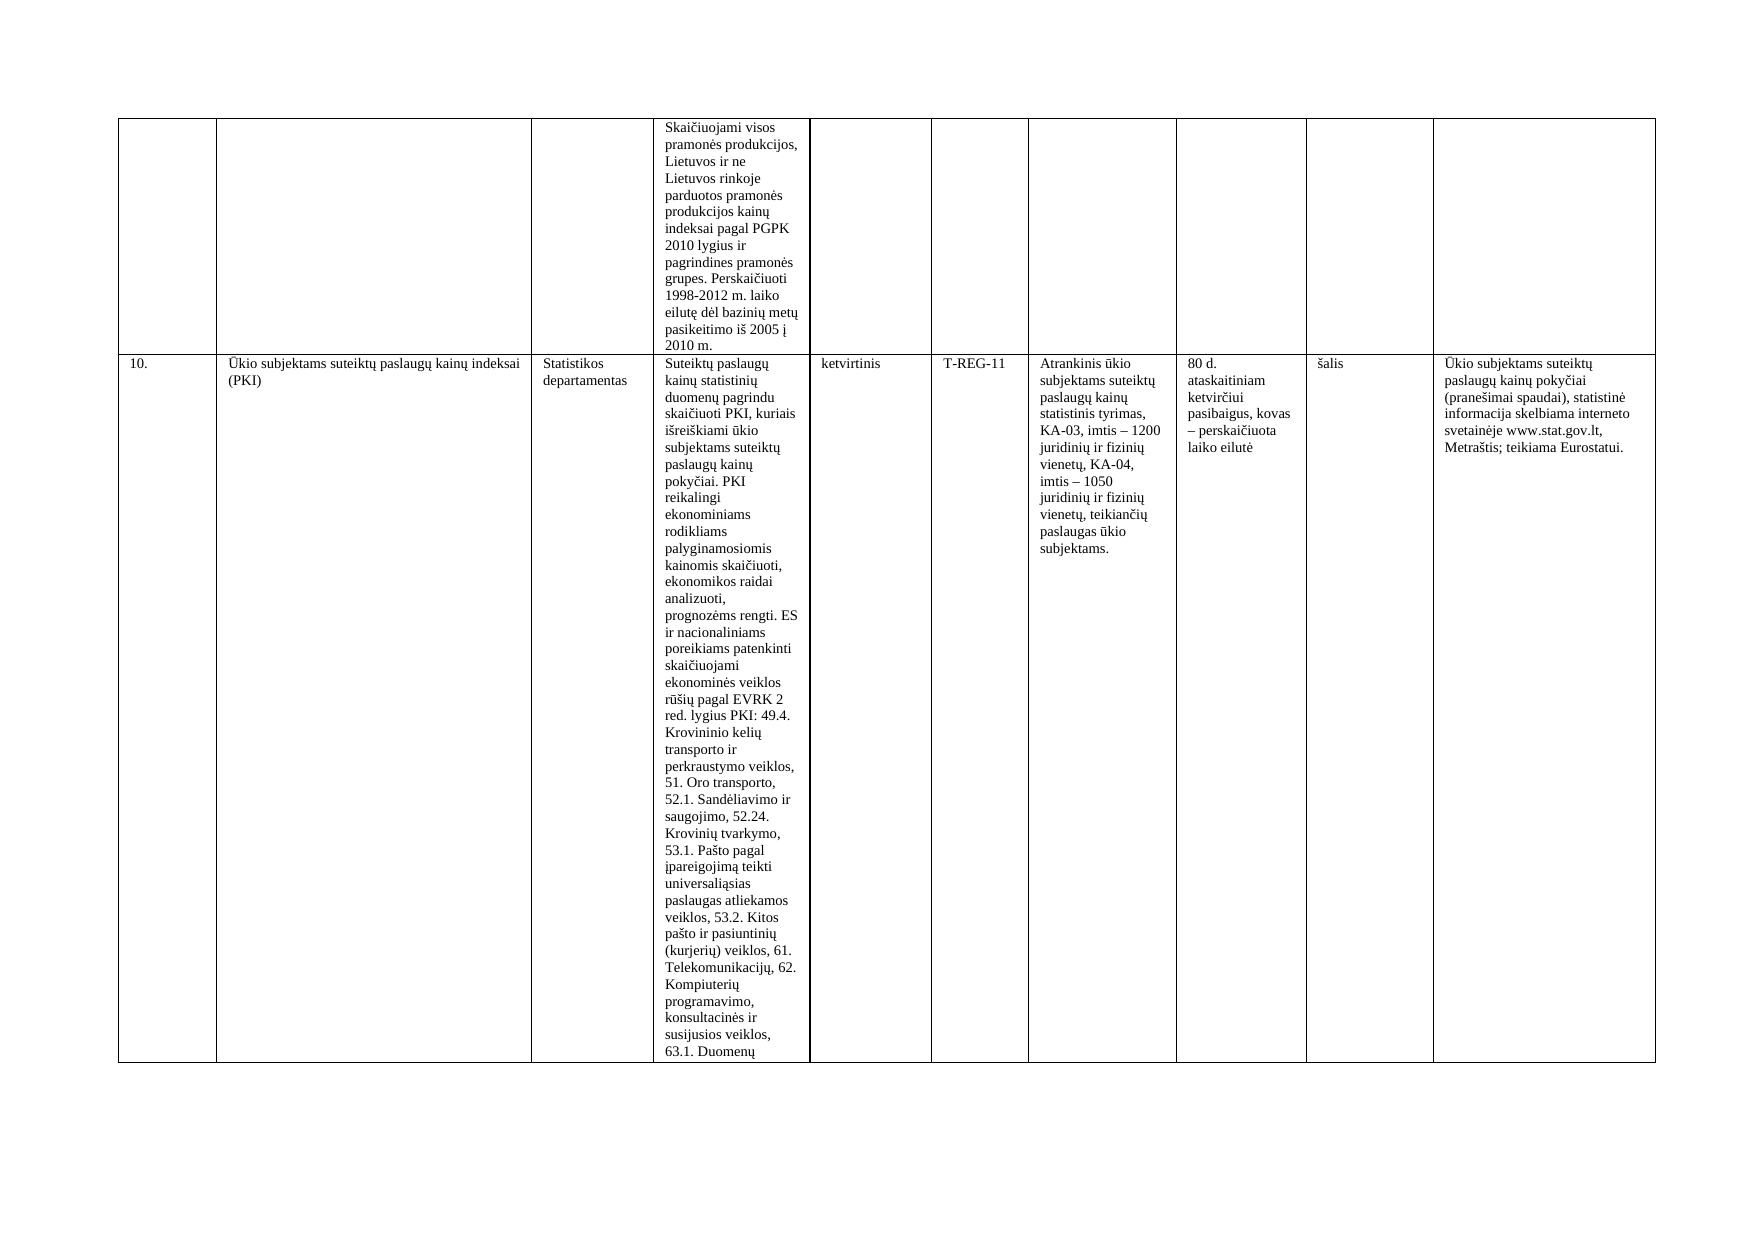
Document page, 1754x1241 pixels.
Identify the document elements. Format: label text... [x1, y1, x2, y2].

table_cell [119, 119, 216, 354]
table_cell [217, 119, 531, 354]
table_cell [1307, 119, 1433, 354]
table_cell Suteiktų paslaugų kainų statistinių duomenų pagrindu skaičiuoti PKI, kuriais išreiškiami ūkio subjektams suteiktų paslaugų kainų pokyčiai. PKI reikalingi ekonominiams rodikliams palyginamosiomis kainomis skaičiuoti, ekonomikos raidai analizuoti, prognozėms rengti. ES ir nacionaliniams poreikiams patenkinti skaičiuojami ekonominės veiklos rūšių pagal EVRK 2 red. lygius PKI: 49.4. Krovininio kelių transporto ir perkraustymo veiklos, 51. Oro transporto, 52.1. Sandėliavimo ir saugojimo, 52.24. Krovinių tvarkymo, 53.1. Pašto pagal įpareigojimą teikti universaliąsias paslaugas atliekamos veiklos, 53.2. Kitos pašto ir pasiuntinių (kurjerių) veiklos, 61. Telekomunikacijų, 62. Kompiuterių programavimo, konsultacinės ir susijusios veiklos, 63.1. Duomenų [654, 355, 809, 1062]
table_cell Ūkio subjektams suteiktų paslaugų kainų pokyčiai (pranešimai spaudai), statistinė informacija skelbiama interneto svetainėje www.stat.gov.lt, Metraštis; teikiama Eurostatui. [1434, 355, 1655, 1062]
table_cell 10. [119, 355, 216, 1062]
table_cell Ūkio subjektams suteiktų paslaugų kainų indeksai (PKI) [217, 355, 531, 1062]
table_cell [811, 119, 931, 354]
table_cell [1434, 119, 1655, 354]
table_cell ketvirtinis [811, 355, 931, 1062]
table_cell Atrankinis ūkio subjektams suteiktų paslaugų kainų statistinis tyrimas, KA-03, imtis – 1200 juridinių ir fizinių vienetų, KA-04, imtis – 1050 juridinių ir fizinių vienetų, teikiančių paslaugas ūkio subjektams. [1029, 355, 1176, 1062]
table_cell Statistikos departamentas [532, 355, 653, 1062]
table_cell [1029, 119, 1176, 354]
table_cell Skaičiuojami visos pramonės produkcijos, Lietuvos ir ne Lietuvos rinkoje parduotos pramonės produkcijos kainų indeksai pagal PGPK 2010 lygius ir pagrindines pramonės grupes. Perskaičiuoti 1998-2012 m. laiko eilutę dėl bazinių metų pasikeitimo iš 2005 į 2010 m. [654, 119, 809, 354]
table_cell [532, 119, 653, 354]
table_cell 80 d. ataskaitiniam ketvirčiui pasibaigus, kovas – perskaičiuota laiko eilutė [1177, 355, 1306, 1062]
table_cell šalis [1307, 355, 1433, 1062]
table_cell [932, 119, 1028, 354]
table_cell T-REG-11 [932, 355, 1028, 1062]
table_cell [1177, 119, 1306, 354]
